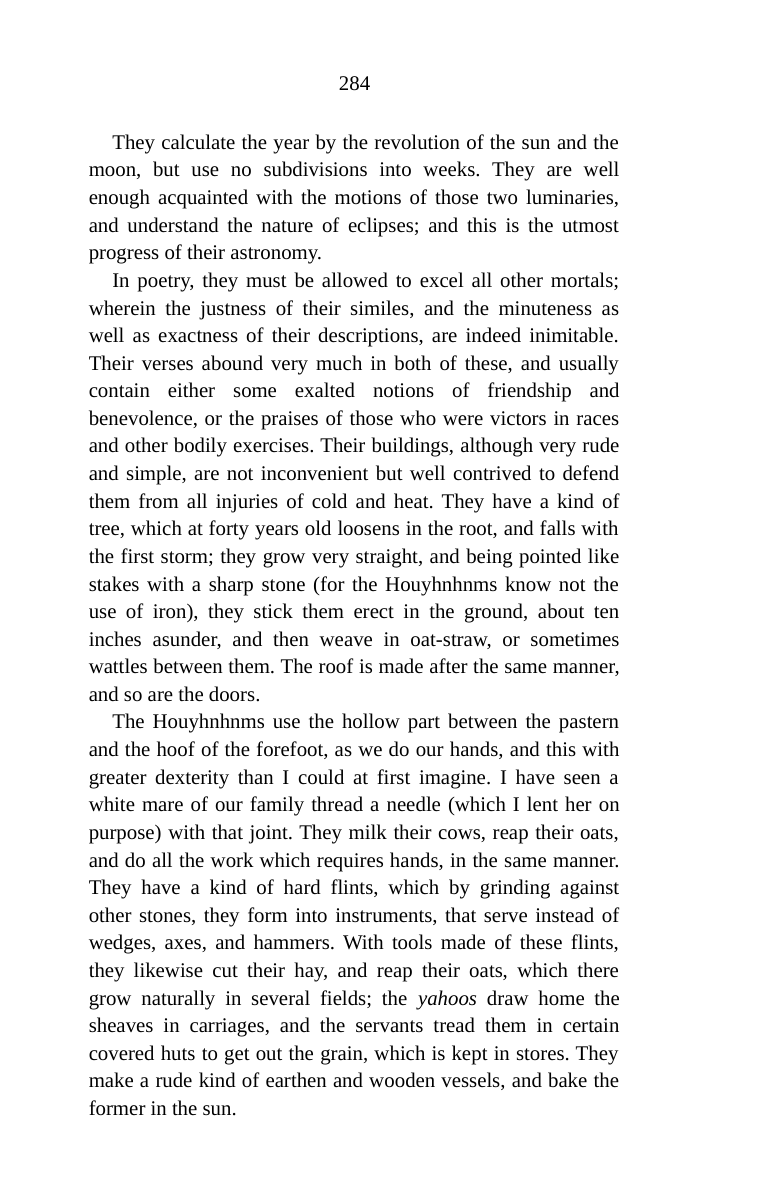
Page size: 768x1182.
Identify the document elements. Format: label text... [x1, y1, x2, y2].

text The Houyhnhnms use the hollow part between the pastern and the hoof of the forefoot, as we do our hands, and this with greater dexterity than I could at first imagine. I have seen a white mare of our family thread a needle (which I lent her on purpose) with that joint. They milk their cows, reap their oats, and do all the work which requires hands, in the same manner. They have a kind of hard flints, which by grinding against other stones, they form into instruments, that serve instead of wedges, axes, and hammers. With tools made of these flints, they likewise cut their hay, and reap their oats, which there grow naturally in several fields; the yahoos draw home the sheaves in carriages, and the servants tread them in certain covered huts to get out the grain, which is kept in stores. They make a rude kind of earthen and wooden vessels, and bake the former in the sun. [88, 709, 620, 1120]
text In poetry, they must be allowed to excel all other mortals; wherein the justness of their similes, and the minuteness as well as exactness of their descriptions, are indeed inimitable. Their verses abound very much in both of these, and usually contain either some exalted notions of friendship and benevolence, or the praises of those who were victors in races and other bodily exercises. Their buildings, although very rude and simple, are not inconvenient but well contrived to defend them from all injuries of cold and heat. They have a kind of tree, which at forty years old loosens in the root, and falls with the first storm; they grow very straight, and being pointed like stakes with a sharp stone (for the Houyhnhnms know not the use of iron), they stick them erect in the ground, about ten inches asunder, and then weave in oat-straw, or sometimes wattles between them. The roof is made after the same manner, and so are the doors. [88, 268, 620, 706]
text They calculate the year by the revolution of the sun and the moon, but use no subdivisions into weeks. They are well enough acquainted with the motions of those two luminaries, and understand the nature of eclipses; and this is the utmost progress of their astronomy. [88, 130, 620, 264]
